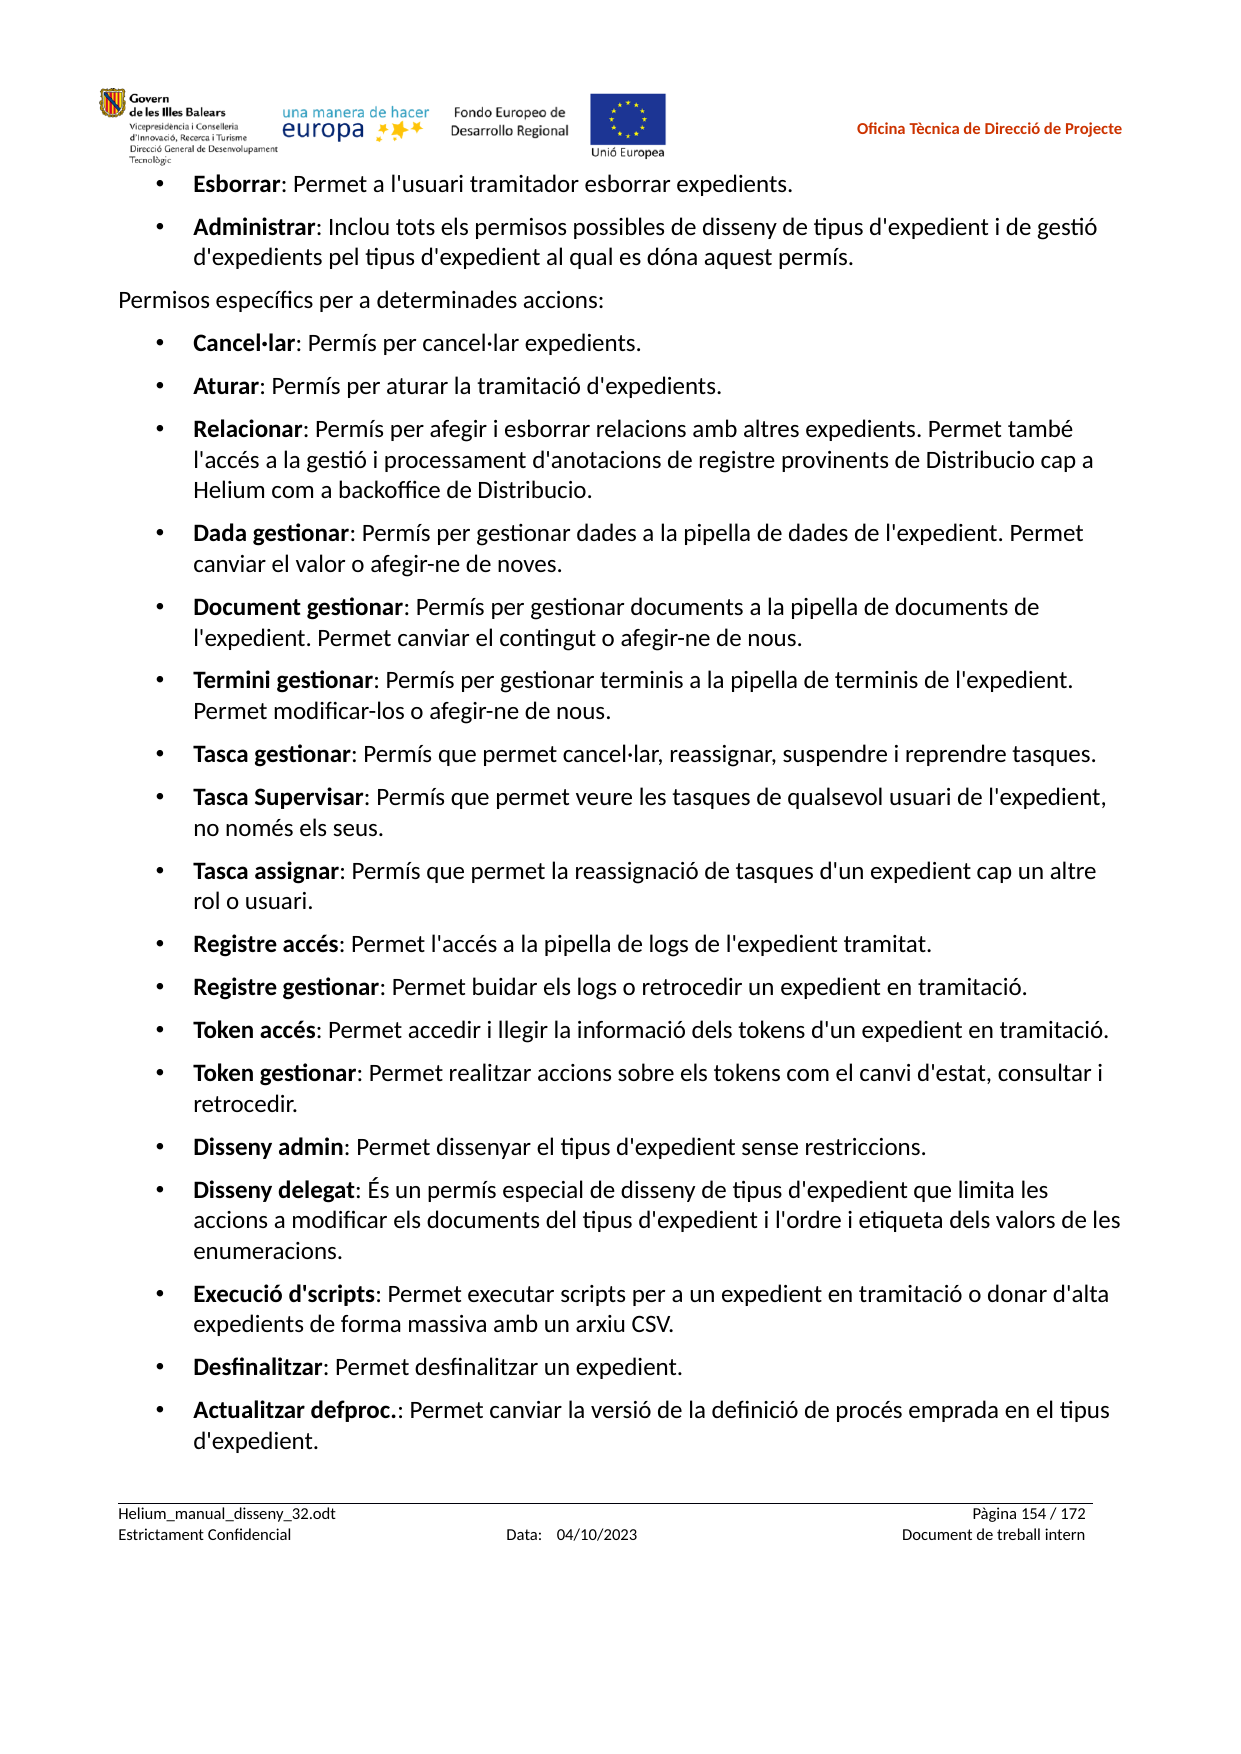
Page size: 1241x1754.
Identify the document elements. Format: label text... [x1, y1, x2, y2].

list Desfinalitzar: Permet desfinalitzar un expedient. [156, 1352, 1122, 1382]
list Disseny admin: Permet dissenyar el tipus d'expedient sense restriccions. [156, 1131, 1122, 1161]
list Token gestionar: Permet realitzar accions sobre els tokens com el canvi d'estat, consultar i retrocedir. [156, 1057, 1122, 1118]
list Disseny delegat: És un permís especial de disseny de tipus d'expedient que limita les accions a modificar els documents del tipus d'expedient i l'ordre i etiqueta dels valors de les enumeracions. [156, 1174, 1122, 1266]
list Actualitzar defproc.: Permet canviar la versió de la definició de procés emprada en el tipus d'expedient. [156, 1394, 1122, 1456]
list Registre gestionar: Permet buidar els logs o retrocedir un expedient en tramitació. [156, 971, 1122, 1002]
list Aturar: Permís per aturar la tramitació d'expedients. [156, 371, 1122, 401]
list Document gestionar: Permís per gestionar documents a la pipella de documents de l'expedient. Permet canviar el contingut o afegir-ne de nous. [156, 591, 1122, 652]
list Relacionar: Permís per afegir i esborrar relacions amb altres expedients. Permet també l'accés a la gestió i processament d'anotacions de registre provinents de Distribucio cap a Helium com a backoffice de Distribucio. [156, 413, 1122, 505]
list Tasca assignar: Permís que permet la reassignació de tasques d'un expedient cap un altre rol o usuari. [156, 855, 1122, 916]
list Tasca Supervisar: Permís que permet veure les tasques de qualsevol usuari de l'expedient, no només els seus. [156, 781, 1122, 842]
list Execució d'scripts: Permet executar scripts per a un expedient en tramitació o donar d'alta expedients de forma massiva amb un arxiu CSV. [156, 1278, 1122, 1339]
list Administrar: Inclou tots els permisos possibles de disseny de tipus d'expedient i de gestió d'expedients pel tipus d'expedient al qual es dóna aquest permís. [156, 211, 1122, 272]
list Registre accés: Permet l'accés a la pipella de logs de l'expedient tramitat. [156, 928, 1122, 959]
list Cancel·lar: Permís per cancel·lar expedients. [156, 327, 1122, 358]
list Dada gestionar: Permís per gestionar dades a la pipella de dades de l'expedient. Permet canviar el valor o afegir-ne de noves. [156, 518, 1122, 579]
list Tasca gestionar: Permís que permet cancel·lar, reassignar, suspendre i reprendre tasques. [156, 738, 1122, 769]
list Esborrar: Permet a l'usuari tramitador esborrar expedients. [156, 168, 1122, 198]
list Token accés: Permet accedir i llegir la informació dels tokens d'un expedient en tramitació. [156, 1014, 1122, 1045]
text Permisos específics per a determinades accions: [118, 284, 1122, 315]
list Termini gestionar: Permís per gestionar terminis a la pipella de terminis de l'expedient. Permet modificar-los o afegir-ne de nous. [156, 665, 1122, 726]
picture [99, 87, 668, 166]
